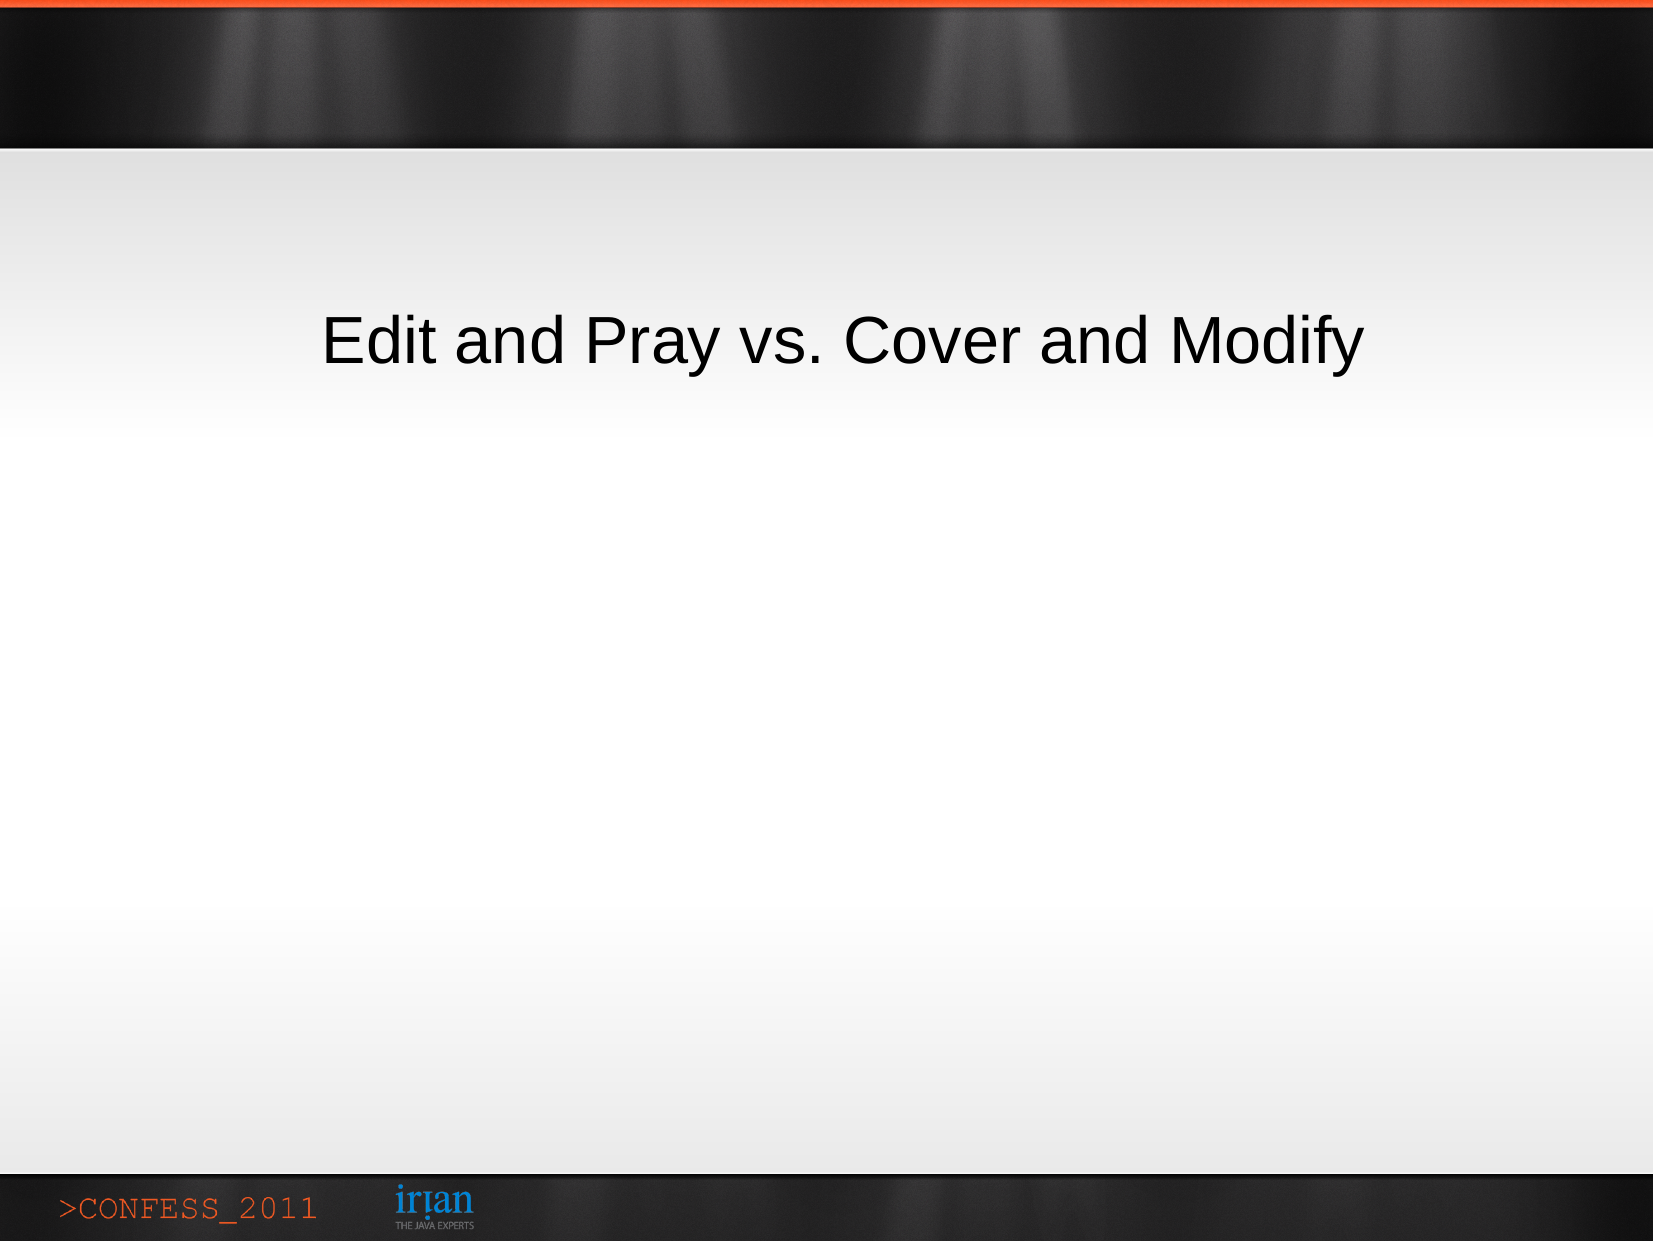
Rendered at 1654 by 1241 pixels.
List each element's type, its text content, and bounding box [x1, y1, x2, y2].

picture [0, 0, 1653, 1241]
subtitle Edit and Pray vs. Cover and Modify [100, 6, 1588, 1125]
